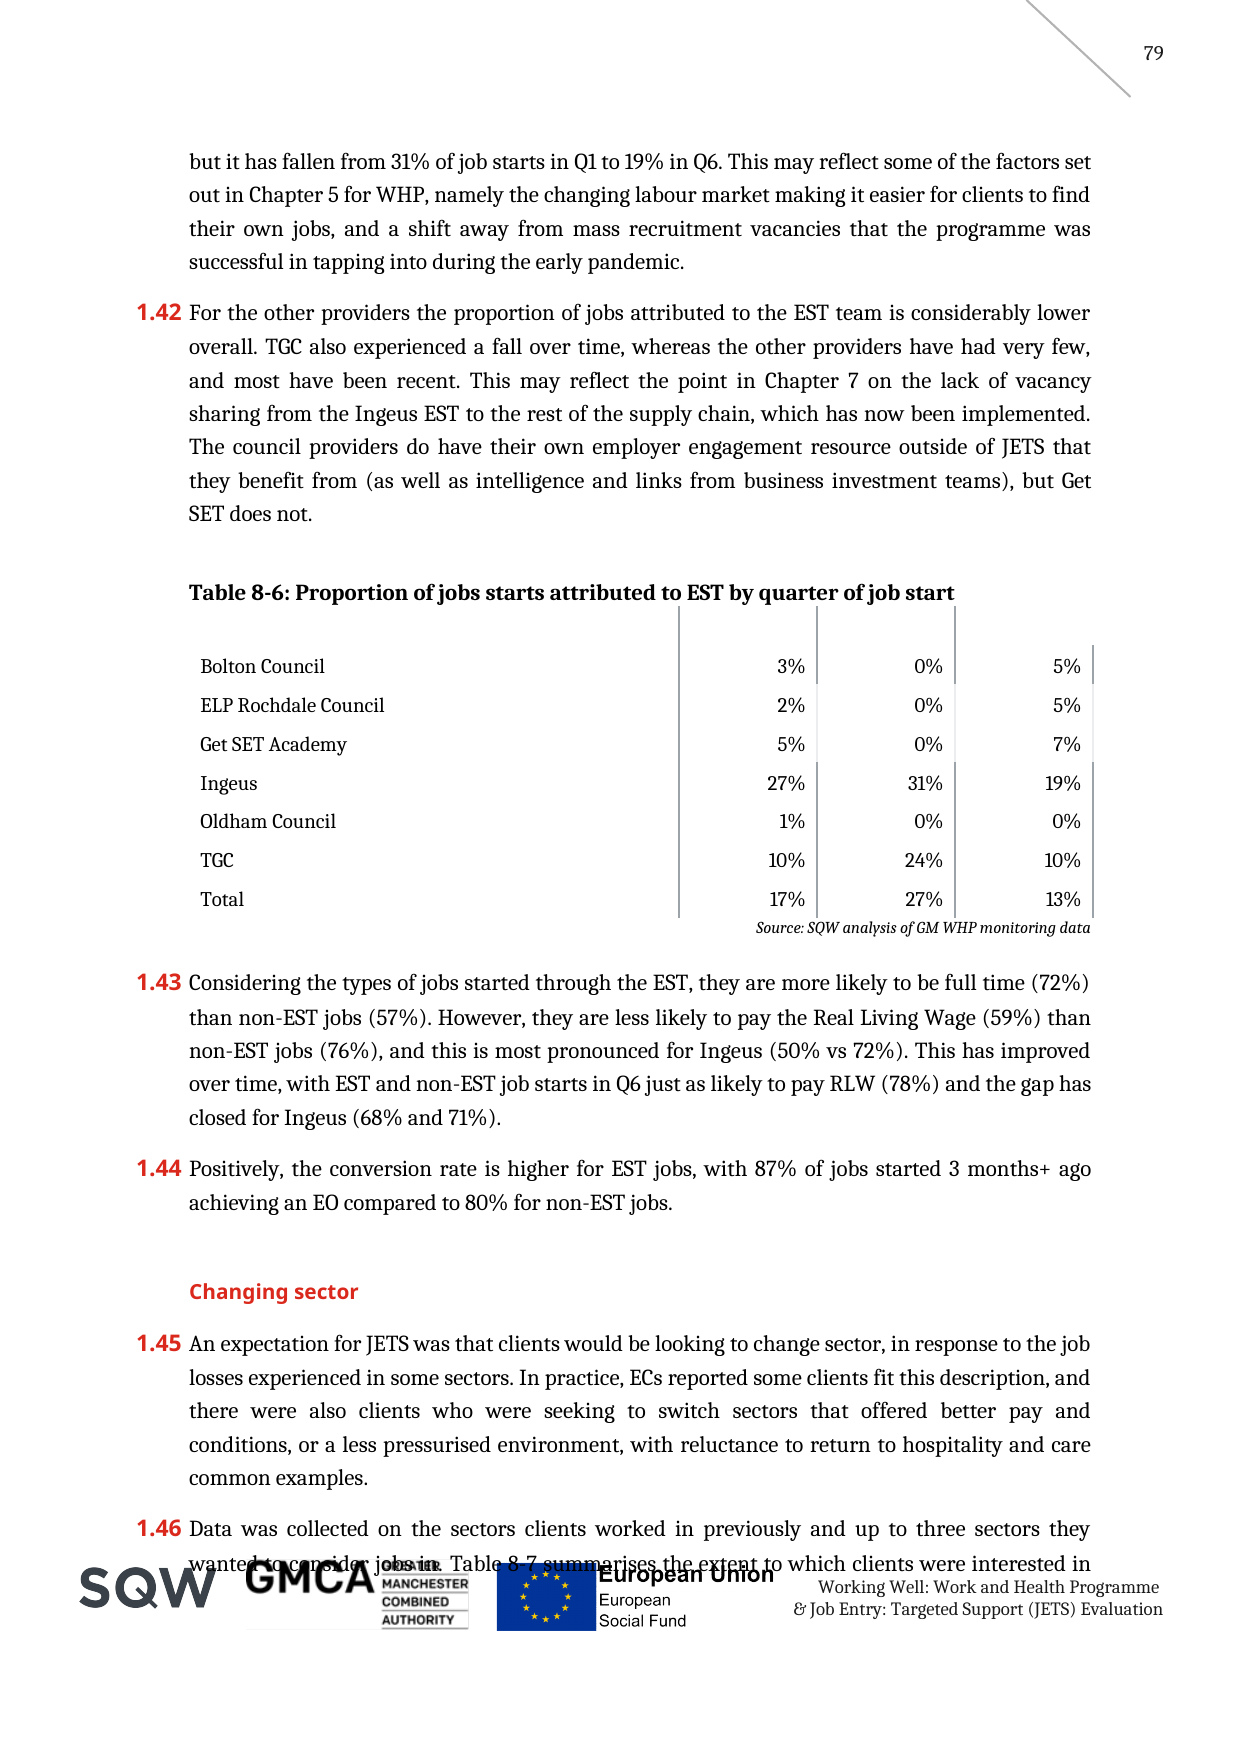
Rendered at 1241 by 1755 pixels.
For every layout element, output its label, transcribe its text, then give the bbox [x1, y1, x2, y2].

table_cell 5% [680, 723, 816, 762]
table_cell 0% [956, 801, 1092, 840]
list but it has fallen from 31% of job starts in Q1 to 19% in Q6. This may reflect some of the factors set out in Chapter 5 for WHP, namely the changing labour market making it easier for clients to find their own jobs, and a shift away from mass recruitment vacancies that the programme was successful in tapping into during the early pandemic. [136, 142, 1093, 275]
table_cell 3% [680, 645, 816, 684]
list Positively, the conversion rate is higher for EST jobs, with 87% of jobs started 3 months+ ago achieving an EO compared to 80% for non-EST jobs. [136, 1150, 1093, 1216]
table_cell 5% [956, 684, 1092, 723]
table_cell 10% [680, 840, 816, 879]
table_cell 1% [680, 801, 816, 840]
table_cell 24% [818, 840, 954, 879]
table_cell 19% [956, 762, 1092, 801]
table_cell Bolton Council [189, 645, 678, 684]
list Data was collected on the sectors clients worked in previously and up to three sectors they wanted to consider jobs in. Table 8‑7 summarises the extent to which clients were interested in [136, 1510, 1093, 1577]
table_cell 0% [818, 723, 954, 762]
table_cell 10% [956, 840, 1092, 879]
subtitle Changing sector [189, 1273, 1093, 1306]
table_header Provider [189, 606, 678, 645]
table_cell 0% [818, 801, 954, 840]
list For the other providers the proportion of jobs attributed to the EST team is considerably lower overall. TGC also experienced a fall over time, whereas the other providers have had very few, and most have been recent. This may reflect the point in Chapter 7 on the lack of vacancy sharing from the Ingeus EST to the rest of the supply chain, which has now been implemented. The council providers do have their own employer engagement resource outside of JETS that they benefit from (as well as intelligence and links from business investment teams), but Get SET does not. [136, 294, 1093, 527]
table_cell 27% [680, 762, 816, 801]
table_cell Get SET Academy [189, 723, 678, 762]
table_cell TGC [189, 840, 678, 879]
text Table 8‑6: Proportion of jobs starts attributed to EST by quarter of job start [189, 573, 1093, 606]
table_cell 0% [818, 645, 954, 684]
table_cell Total [189, 879, 678, 918]
table_cell 0% [818, 684, 954, 723]
table_cell 2% [680, 684, 816, 723]
table_cell Oldham Council [189, 801, 678, 840]
list An expectation for JETS was that clients would be looking to change sector, in response to the job losses experienced in some sectors. In practice, ECs reported some clients fit this description, and there were also clients who were seeking to switch sectors that offered better pay and conditions, or a less pressurised environment, with reluctance to return to hospitality and care common examples. [136, 1325, 1093, 1491]
table_header All Qs [680, 606, 816, 645]
table_header Q6 [956, 606, 1093, 645]
text Source: SQW analysis of GM WHP monitoring data [189, 918, 1093, 937]
table_cell 17% [680, 879, 816, 918]
table_cell 13% [956, 879, 1092, 918]
table_header Q1 [818, 606, 954, 645]
table_cell 7% [956, 723, 1092, 762]
table_cell Ingeus [189, 762, 678, 801]
table_cell ELP Rochdale Council [189, 684, 678, 723]
list Considering the types of jobs started through the EST, they are more likely to be full time (72%) than non-EST jobs (57%). However, they are less likely to pay the Real Living Wage (59%) than non-EST jobs (76%), and this is most pronounced for Ingeus (50% vs 72%). This has improved over time, with EST and non-EST job starts in Q6 just as likely to pay RLW (78%) and the gap has closed for Ingeus (68% and 71%). [136, 964, 1093, 1131]
table_cell 27% [818, 879, 954, 918]
table_cell 31% [818, 762, 954, 801]
table_cell 5% [956, 645, 1092, 684]
